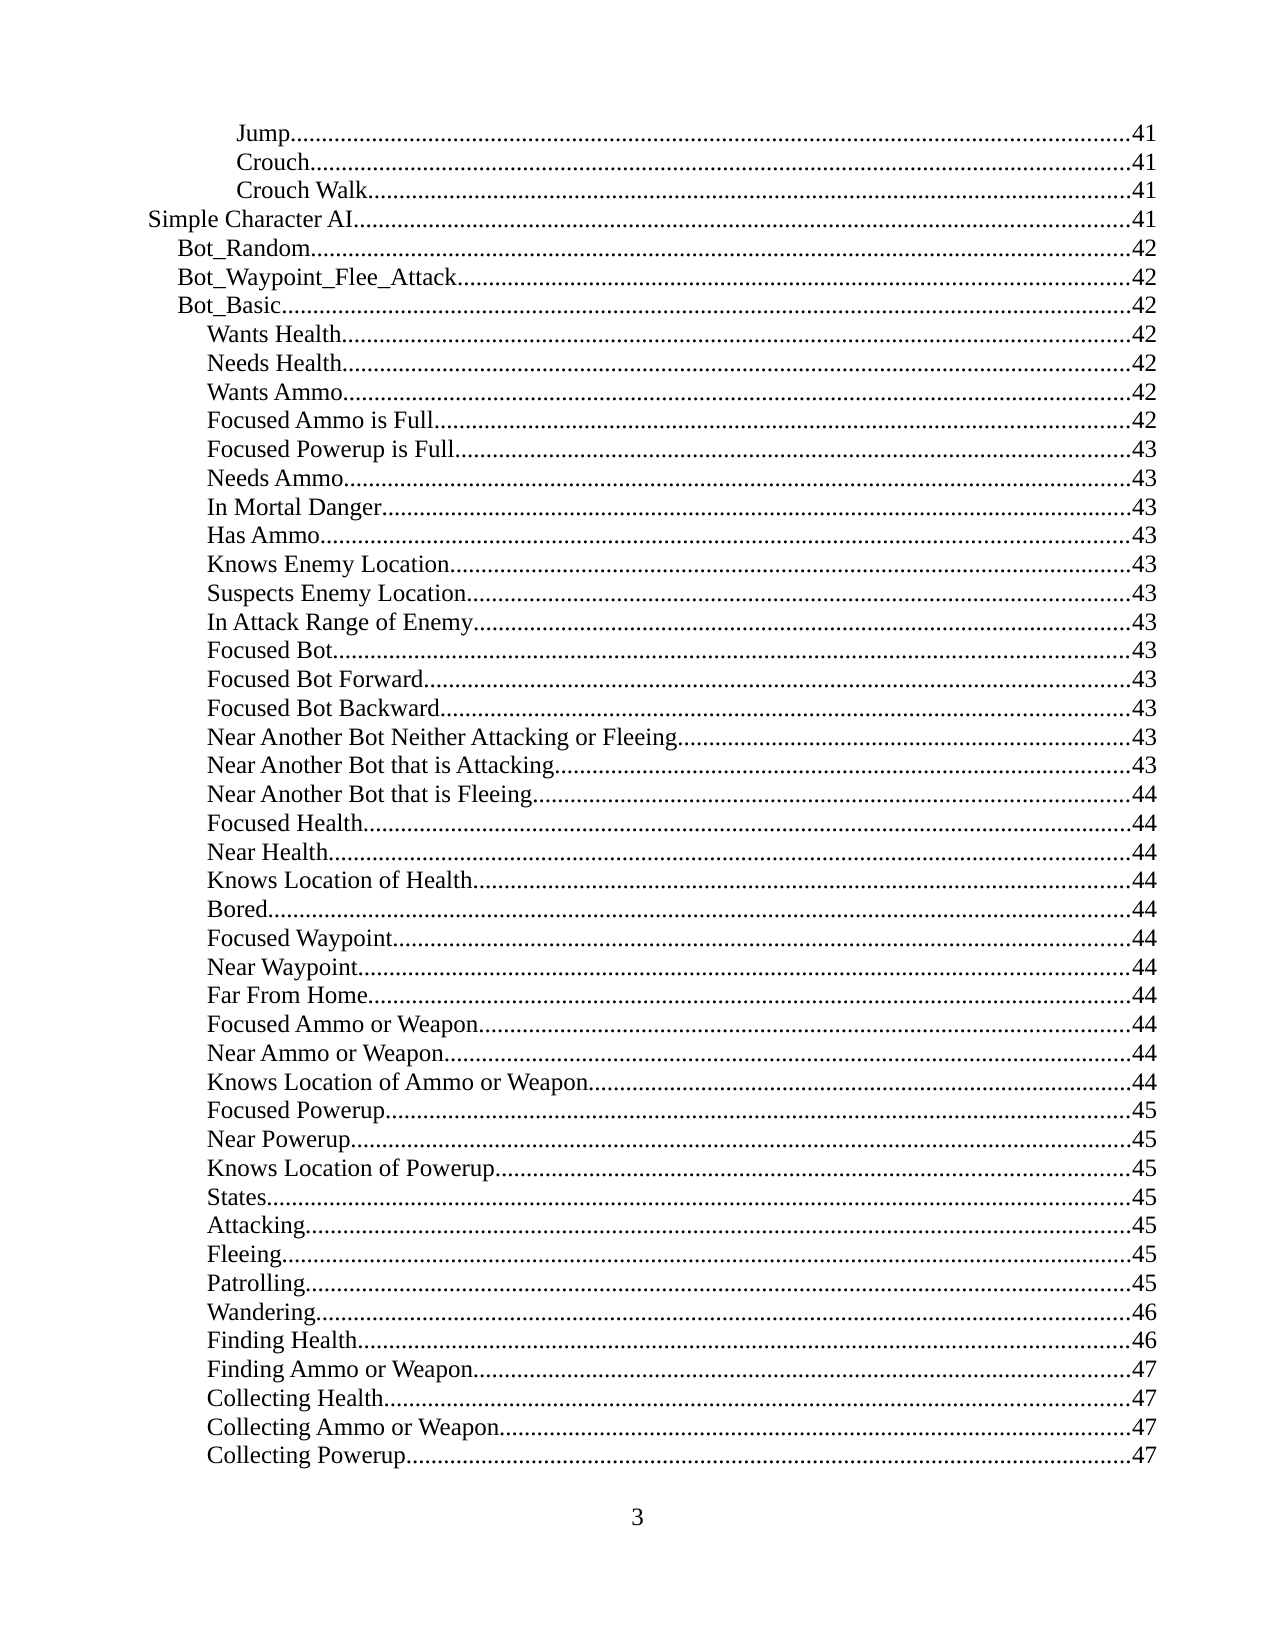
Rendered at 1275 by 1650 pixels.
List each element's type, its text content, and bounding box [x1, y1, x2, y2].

text Finding Health 46 [207, 1326, 1157, 1354]
text Near Ammo or Weapon 44 [207, 1038, 1157, 1067]
text In Mortal Danger 43 [207, 492, 1157, 521]
text Focused Health 44 [207, 808, 1157, 837]
text Crouch Walk 41 [236, 176, 1157, 204]
text Near Another Bot that is Attacking 43 [207, 751, 1157, 779]
text Near Another Bot that is Fleeing 44 [207, 779, 1157, 808]
text Patrolling 45 [207, 1268, 1157, 1297]
text Focused Powerup is Full 43 [207, 434, 1157, 463]
text Has Ammo 43 [207, 521, 1157, 549]
text Finding Ammo or Weapon 47 [207, 1354, 1157, 1383]
text Far From Home 44 [207, 981, 1157, 1009]
text Near Waypoint 44 [207, 952, 1157, 981]
text Knows Location of Powerup 45 [207, 1153, 1157, 1182]
text Needs Ammo 43 [207, 463, 1157, 492]
text Focused Bot 43 [207, 636, 1157, 664]
text Attacking 45 [207, 1211, 1157, 1239]
text Focused Bot Backward 43 [207, 693, 1157, 722]
text Jump 41 [236, 118, 1157, 147]
text In Attack Range of Enemy 43 [207, 607, 1157, 636]
text Knows Location of Health 44 [207, 866, 1157, 894]
text Focused Ammo is Full 42 [207, 406, 1157, 434]
text Focused Waypoint 44 [207, 923, 1157, 952]
text Fleeing 45 [207, 1239, 1157, 1268]
text Focused Ammo or Weapon 44 [207, 1009, 1157, 1038]
text Bot_Waypoint_Flee_Attack 42 [177, 262, 1157, 291]
text Simple Character AI 41 [148, 204, 1157, 233]
text Focused Powerup 45 [207, 1096, 1157, 1124]
text Crouch 41 [236, 147, 1157, 176]
text Collecting Health 47 [207, 1383, 1157, 1412]
text States 45 [207, 1182, 1157, 1211]
text Needs Health 42 [207, 348, 1157, 377]
text Wants Health 42 [207, 319, 1157, 348]
text Collecting Ammo or Weapon 47 [207, 1412, 1157, 1441]
text Wandering 46 [207, 1297, 1157, 1326]
text Collecting Powerup 47 [207, 1441, 1157, 1469]
text Near Another Bot Neither Attacking or Fleeing 43 [207, 722, 1157, 751]
text Bot_Random 42 [177, 233, 1157, 262]
text Knows Enemy Location 43 [207, 549, 1157, 578]
text Near Health 44 [207, 837, 1157, 866]
text Bot_Basic 42 [177, 291, 1157, 319]
text Near Powerup 45 [207, 1124, 1157, 1153]
text Wants Ammo 42 [207, 377, 1157, 406]
text Suspects Enemy Location 43 [207, 578, 1157, 607]
text Focused Bot Forward 43 [207, 664, 1157, 693]
text Knows Location of Ammo or Weapon 44 [207, 1067, 1157, 1096]
text Bored 44 [207, 894, 1157, 923]
